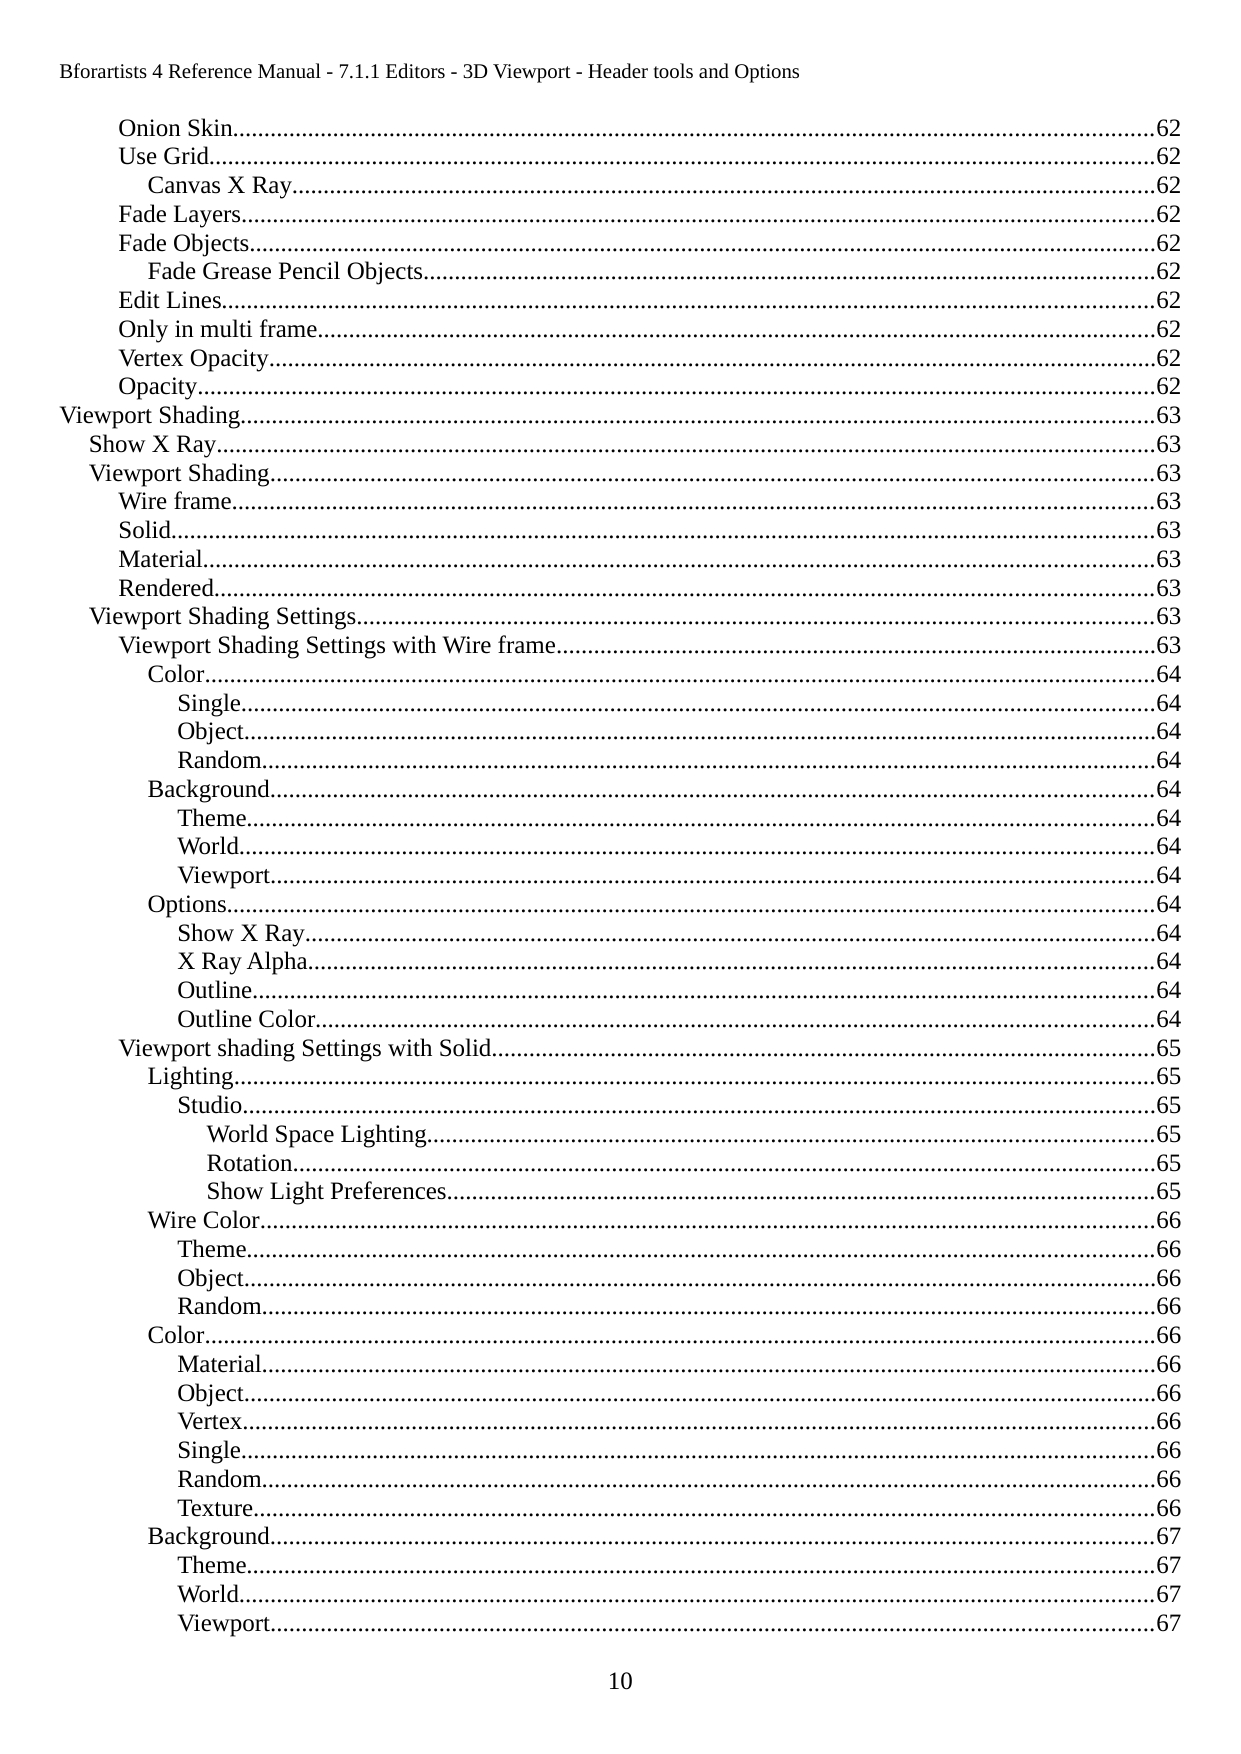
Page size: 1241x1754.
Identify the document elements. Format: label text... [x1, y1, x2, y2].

text Material 66 [177, 1349, 1181, 1378]
text Show X Ray 64 [177, 918, 1181, 946]
text Background 67 [147, 1521, 1181, 1550]
text Random 66 [177, 1291, 1181, 1320]
text Show Light Preferences 65 [206, 1176, 1181, 1205]
text Rendered 63 [118, 573, 1181, 601]
text Opacity 62 [118, 371, 1181, 400]
text Random 64 [177, 745, 1181, 774]
text Viewport Shading Settings 63 [88, 601, 1181, 630]
text Object 66 [177, 1378, 1181, 1406]
text Wire Color 66 [147, 1205, 1181, 1234]
text Onion Skin 62 [118, 113, 1181, 141]
text Single 64 [177, 688, 1181, 716]
text Outline 64 [177, 975, 1181, 1004]
text Fade Objects 62 [118, 228, 1181, 256]
text Object 66 [177, 1263, 1181, 1291]
text Theme 67 [177, 1550, 1181, 1579]
text Color 64 [147, 659, 1181, 688]
text Theme 64 [177, 803, 1181, 831]
text Material 63 [118, 544, 1181, 573]
text X Ray Alpha 64 [177, 946, 1181, 975]
text Background 64 [147, 774, 1181, 803]
text Single 66 [177, 1435, 1181, 1464]
text Random 66 [177, 1464, 1181, 1493]
text Wire frame 63 [118, 486, 1181, 515]
text Vertex 66 [177, 1406, 1181, 1435]
text Color 66 [147, 1320, 1181, 1349]
text Lighting 65 [147, 1061, 1181, 1090]
text Object 64 [177, 716, 1181, 745]
text World Space Lighting 65 [206, 1119, 1181, 1148]
text Viewport shading Settings with Solid 65 [118, 1033, 1181, 1061]
text World 64 [177, 831, 1181, 860]
text Viewport 67 [177, 1608, 1181, 1636]
text Studio 65 [177, 1090, 1181, 1119]
text Viewport 64 [177, 860, 1181, 889]
text Viewport Shading 63 [88, 458, 1181, 486]
text Show X Ray 63 [88, 429, 1181, 458]
text Texture 66 [177, 1493, 1181, 1521]
text Fade Grease Pencil Objects 62 [147, 256, 1181, 285]
text Options 64 [147, 889, 1181, 918]
text Only in multi frame 62 [118, 314, 1181, 343]
text Theme 66 [177, 1234, 1181, 1263]
text Fade Layers 62 [118, 199, 1181, 228]
text Canvas X Ray 62 [147, 170, 1181, 199]
text World 67 [177, 1579, 1181, 1608]
text Outline Color 64 [177, 1004, 1181, 1033]
text Solid 63 [118, 515, 1181, 544]
text Vertex Opacity 62 [118, 343, 1181, 371]
text Viewport Shading 63 [59, 400, 1181, 429]
text Use Grid 62 [118, 141, 1181, 170]
text Rotation 65 [206, 1148, 1181, 1176]
text Viewport Shading Settings with Wire frame 63 [118, 630, 1181, 659]
text Edit Lines 62 [118, 285, 1181, 314]
